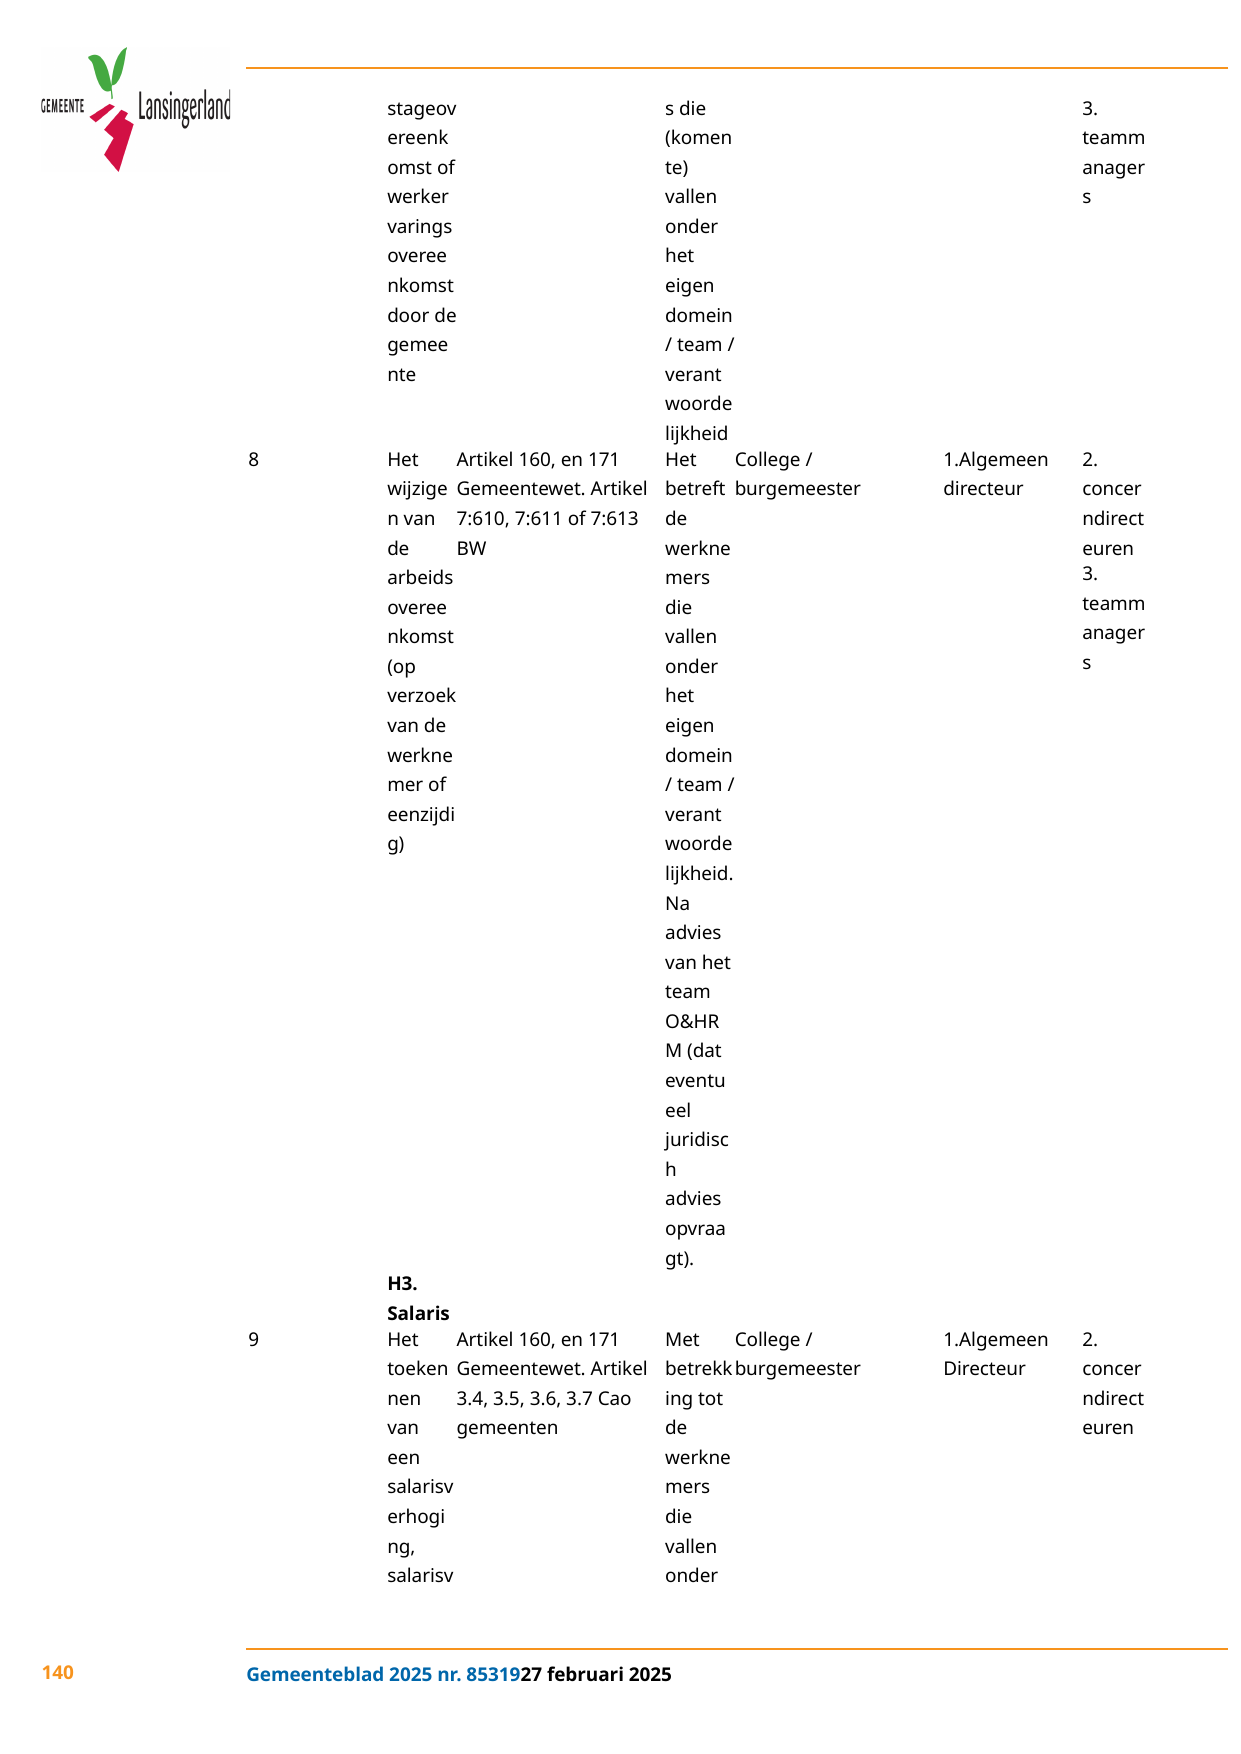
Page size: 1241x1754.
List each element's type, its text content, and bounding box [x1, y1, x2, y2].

table_cell 1.Algemeen directeur [943, 446, 1082, 1270]
table_cell [943, 95, 1082, 446]
table_cell College / burgemeester [735, 1326, 943, 1588]
table_cell [456, 95, 665, 446]
picture [41, 47, 231, 172]
table_cell 2. concerndirecteuren [1082, 1326, 1152, 1588]
table_cell [943, 1270, 1082, 1326]
table_cell Artikel 160, en 171 Gemeentewet. Artikel 3.4, 3.5, 3.6, 3.7 Cao gemeenten [456, 1326, 665, 1588]
table_cell 3. teammanagers [1082, 560, 1152, 1270]
table_cell [735, 1270, 943, 1326]
table_cell 1.Algemeen Directeur [943, 1326, 1082, 1588]
table_cell [735, 95, 943, 446]
table_cell College / burgemeester [735, 446, 943, 1270]
table_cell s die (komen te) vallen onder het eigen domein / team / verantwoordelijkheid [665, 95, 734, 446]
table_cell H3. Salaris [387, 1270, 456, 1326]
table_cell stageovereenkomst of werkervaringsovereenkomst door de gemeente [387, 95, 456, 446]
table_cell [456, 1270, 665, 1326]
table_cell [248, 1270, 387, 1326]
table_cell 8 [248, 446, 387, 1270]
table_cell Het toekennen van een salarisverhoging, salarisv [387, 1326, 456, 1588]
table_cell [248, 95, 387, 446]
table_cell [1082, 1270, 1152, 1326]
table_cell 9 [248, 1326, 387, 1588]
table_cell 3. teammanagers [1082, 95, 1152, 446]
table_cell Artikel 160, en 171 Gemeentewet. Artikel 7:610, 7:611 of 7:613 BW [456, 446, 665, 1270]
table_cell [665, 1270, 734, 1326]
table_cell 2. concerndirecteuren [1082, 446, 1152, 560]
table_cell Het wijzigen van de arbeidsovereenkomst (op verzoek van de werknemer of eenzijdig) [387, 446, 456, 1270]
table_cell Met betrekking tot de werknemers die vallen onder [665, 1326, 734, 1588]
table_cell Het betreft de werknemers die vallen onder het eigen domein / team / verantwoordelijkheid. Na advies van het team O&HRM (dat eventueel juridisch advies opvraagt). [665, 446, 734, 1270]
